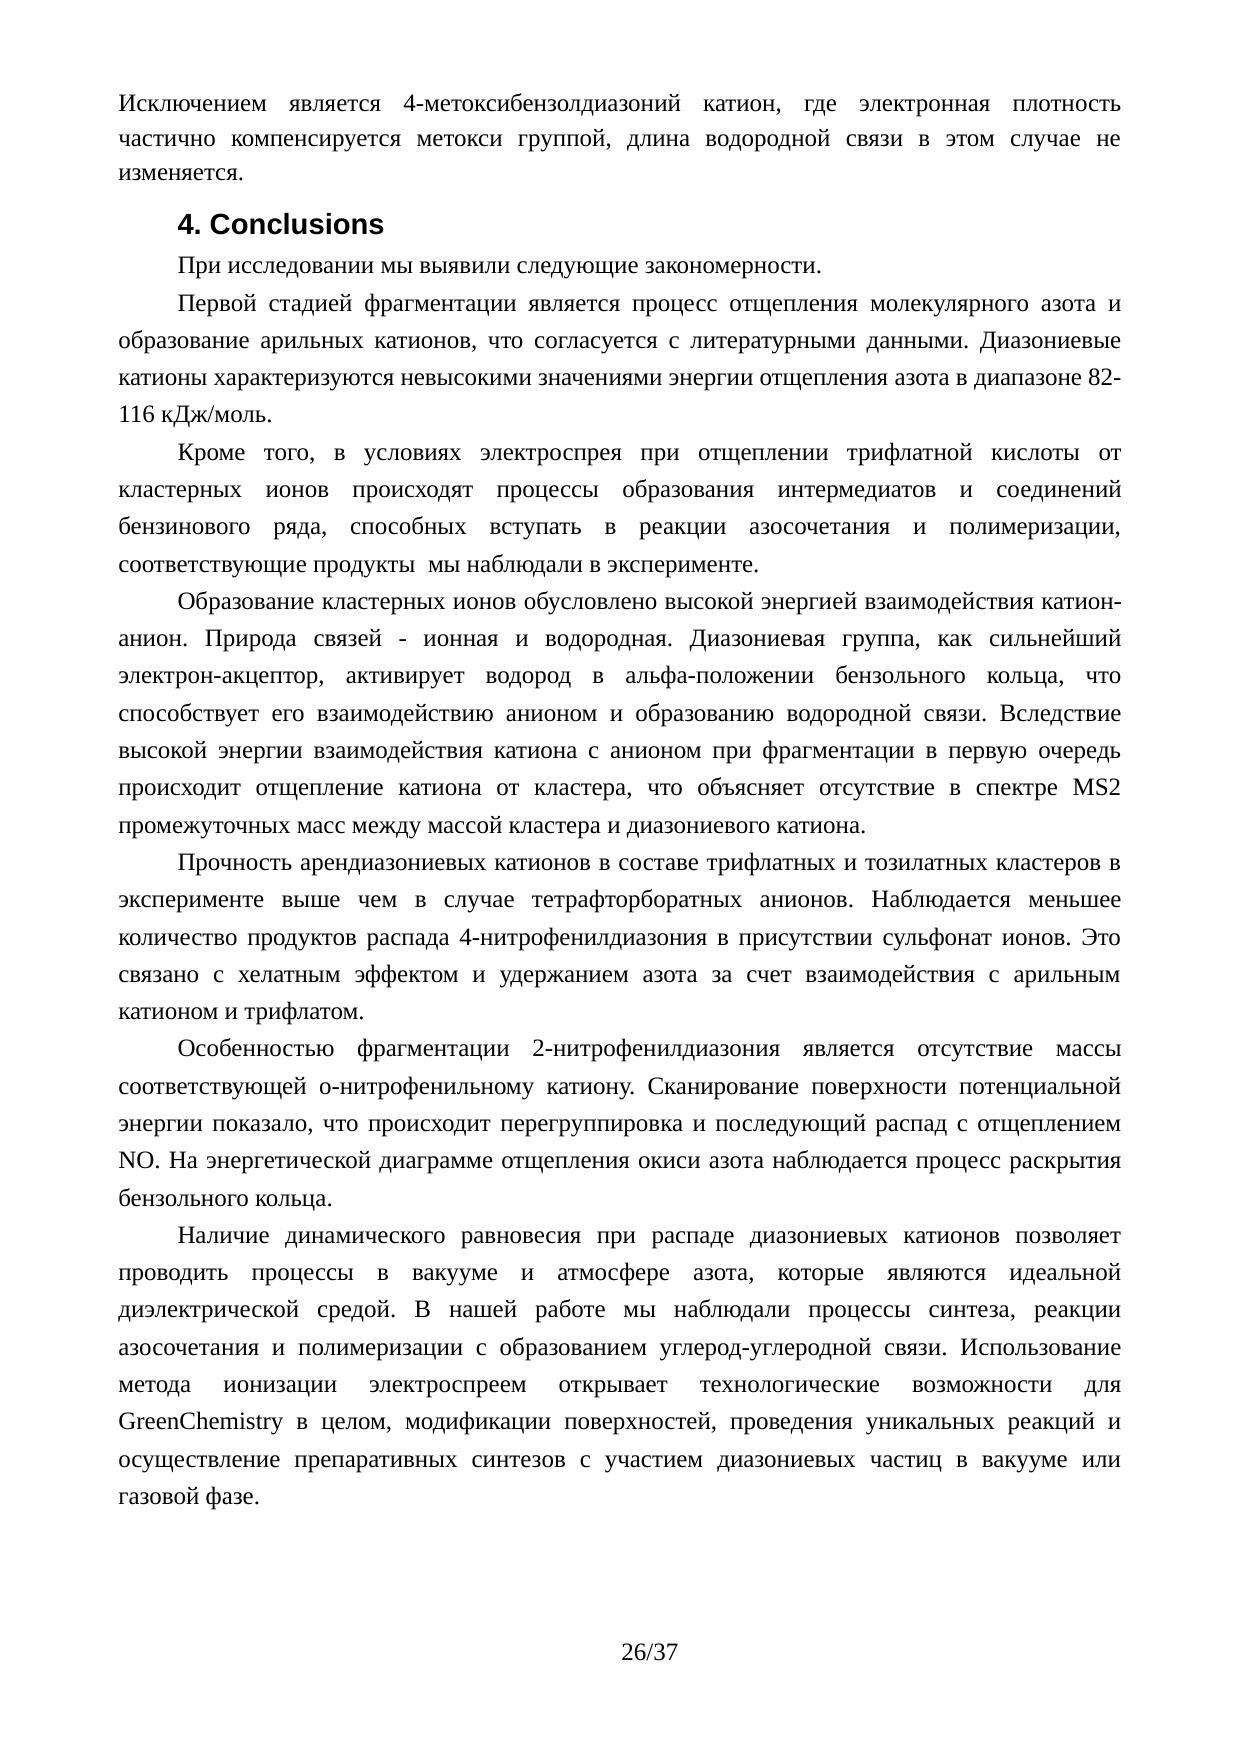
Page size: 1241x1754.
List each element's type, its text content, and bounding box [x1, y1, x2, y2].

list Особенностью фрагментации 2-нитрофенилдиазония является отсутствие массы соответствующей о-нитрофенильному катиону. Сканирование поверхности потенциальной энергии показало, что происходит перегруппировка и последующий распад с отщеплением NO. На энергетической диаграмме отщепления окиси азота наблюдается процесс раскрытия бензольного кольца. [118, 1033, 1122, 1211]
list Наличие динамического равновесия при распаде диазониевых катионов позволяет проводить процессы в вакууме и атмосфере азота, которые являются идеальной диэлектрической средой. В нашей работе мы наблюдали процессы синтеза, реакции азосочетания и полимеризации с образованием углерод-углеродной связи. Использование метода ионизации электроспреем открывает технологические возможности для GreenChemistry в целом, модификации поверхностей, проведения уникальных реакций и осуществление препаративных синтезов с участием диазониевых частиц в вакууме или газовой фазе. [118, 1220, 1122, 1510]
list Образование кластерных ионов обусловлено высокой энергией взаимодействия катион-анион. Природа связей - ионная и водородная. Диазониевая группа, как сильнейший электрон-акцептор, активирует водород в альфа-положении бензольного кольца, что способствует его взаимодействию анионом и образованию водородной связи. Вследствие высокой энергии взаимодействия катиона с анионом при фрагментации в первую очередь происходит отщепление катиона от кластера, что объясняет отсутствие в спектре MS2 промежуточных масс между массой кластера и диазониевого катиона. [118, 586, 1122, 838]
list При исследовании мы выявили следующие закономерности. [118, 250, 1122, 279]
list Кроме того, в условиях электроспрея при отщеплении трифлатной кислоты от кластерных ионов происходят процессы образования интермедиатов и соединений бензинового ряда, способных вступать в реакции азосочетания и полимеризации, соответствующие продукты мы наблюдали в эксперименте. [118, 437, 1122, 577]
list Прочность арендиазониевых катионов в составе трифлатных и тозилатных кластеров в эксперименте выше чем в случае тетрафторборатных анионов. Наблюдается меньшее количество продуктов распада 4-нитрофенилдиазония в присутствии сульфонат ионов. Это связано с хелатным эффектом и удержанием азота за счет взаимодействия с арильным катионом и трифлатом. [118, 847, 1122, 1025]
subtitle 4. Conclusions [118, 207, 1122, 240]
list Первой стадией фрагментации является процесс отщепления молекулярного азота и образование арильных катионов, что согласуется с литературными данными. Диазониевые катионы характеризуются невысокими значениями энергии отщепления азота в диапазоне 82-116 кДж/моль. [118, 288, 1122, 428]
text Исключением является 4-метоксибензолдиазоний катион, где электронная плотность частично компенсируется метокси группой, длина водородной связи в этом случае не изменяется. [118, 88, 1122, 186]
